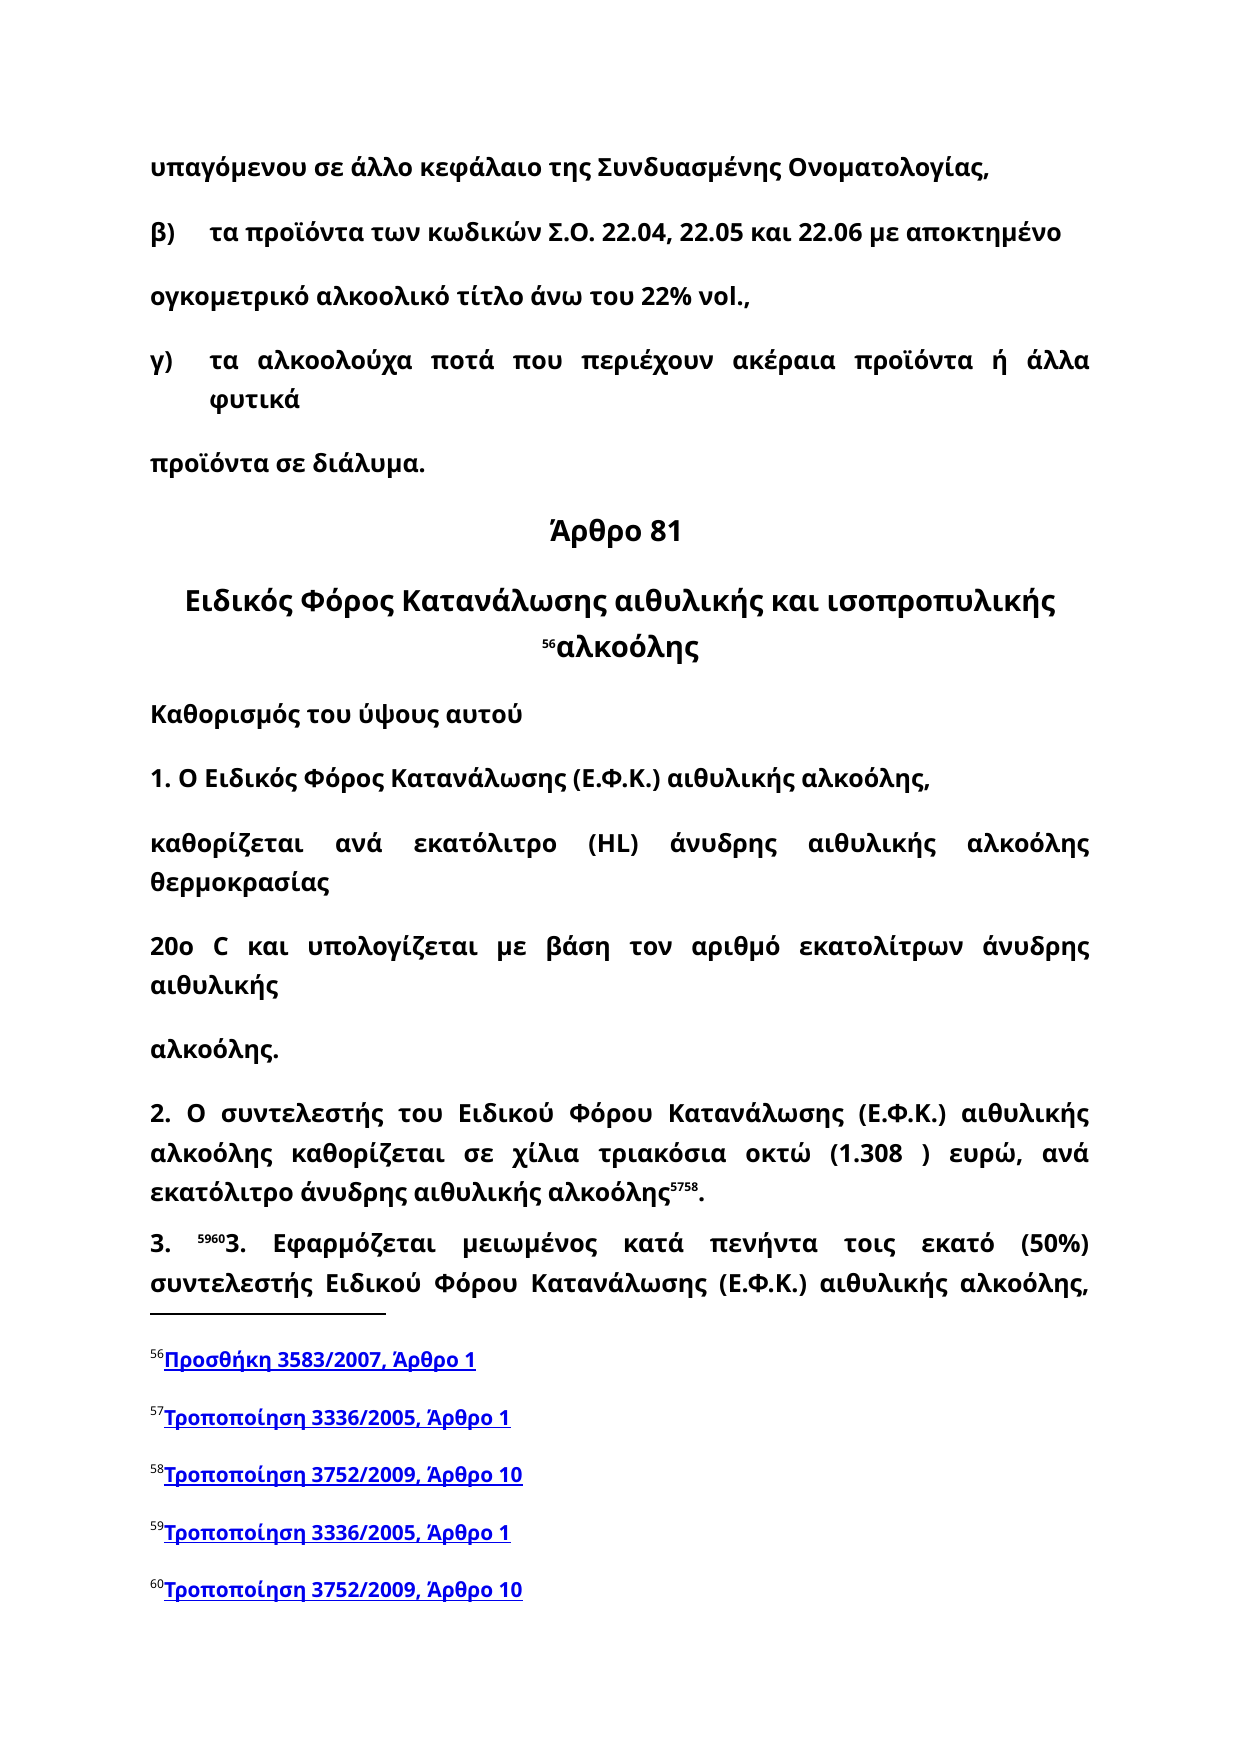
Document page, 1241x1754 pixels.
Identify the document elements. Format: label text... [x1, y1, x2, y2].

text Τροποποίηση 3336/2005, Άρθρο 1 [150, 1403, 1090, 1431]
text υπαγόμενου σε άλλο κεφάλαιο της Συνδυασμένης Ονοματολογίας, [150, 150, 1090, 184]
text αλκοόλης. [150, 1032, 1090, 1066]
text Τροποποίηση 3752/2009, Άρθρο 10 [150, 1460, 1090, 1489]
text Τροποποίηση 3752/2009, Άρθρο 10 [150, 1576, 1090, 1604]
subtitle Ειδικός Φόρος Κατανάλωσης αιθυλικής και ισοπροπυλικής αλκοόλης [150, 581, 1090, 666]
list β) τα προϊόντα των κωδικών Σ.Ο. 22.04, 22.05 και 22.06 με αποκτημένο [150, 214, 1090, 248]
text 3. 3. Εφαρμόζεται μειωμένος κατά πενήντα τοις εκατό (50%) συντελεστής Ειδικού Φόρου Κατανάλωσης (Ε.Φ.Κ.) αιθυλικής αλκοόλης, [150, 1226, 1090, 1299]
text ογκομετρικό αλκοολικό τίτλο άνω του 22% νοl., [150, 278, 1090, 312]
list γ) τα αλκοολούχα ποτά που περιέχουν ακέραια προϊόντα ή άλλα φυτικά [150, 342, 1090, 416]
subtitle Άρθρο 81 [150, 510, 1090, 550]
text 20ο C και υπολογίζεται με βάση τον αριθμό εκατολίτρων άνυδρης αιθυλικής [150, 928, 1090, 1002]
text Τροποποίηση 3336/2005, Άρθρο 1 [150, 1518, 1090, 1546]
text Προσθήκη 3583/2007, Άρθρο 1 [150, 1345, 1090, 1373]
text 1. Ο Ειδικός Φόρος Κατανάλωσης (Ε.Φ.Κ.) αιθυλικής αλκοόλης, [150, 761, 1090, 795]
text 2. Ο συντελεστής του Ειδικού Φόρου Κατανάλωσης (Ε.Φ.Κ.) αιθυλικής αλκοόλης καθορίζεται σε χίλια τριακόσια οκτώ (1.308 ) ευρώ, ανά εκατόλιτρο άνυδρης αιθυλικής αλκοόλης. [150, 1096, 1090, 1208]
text Καθορισμός του ύψους αυτού [150, 697, 1090, 731]
text καθορίζεται ανά εκατόλιτρο (ΗL) άνυδρης αιθυλικής αλκοόλης θερμοκρασίας [150, 825, 1090, 898]
text προϊόντα σε διάλυμα. [150, 446, 1090, 480]
